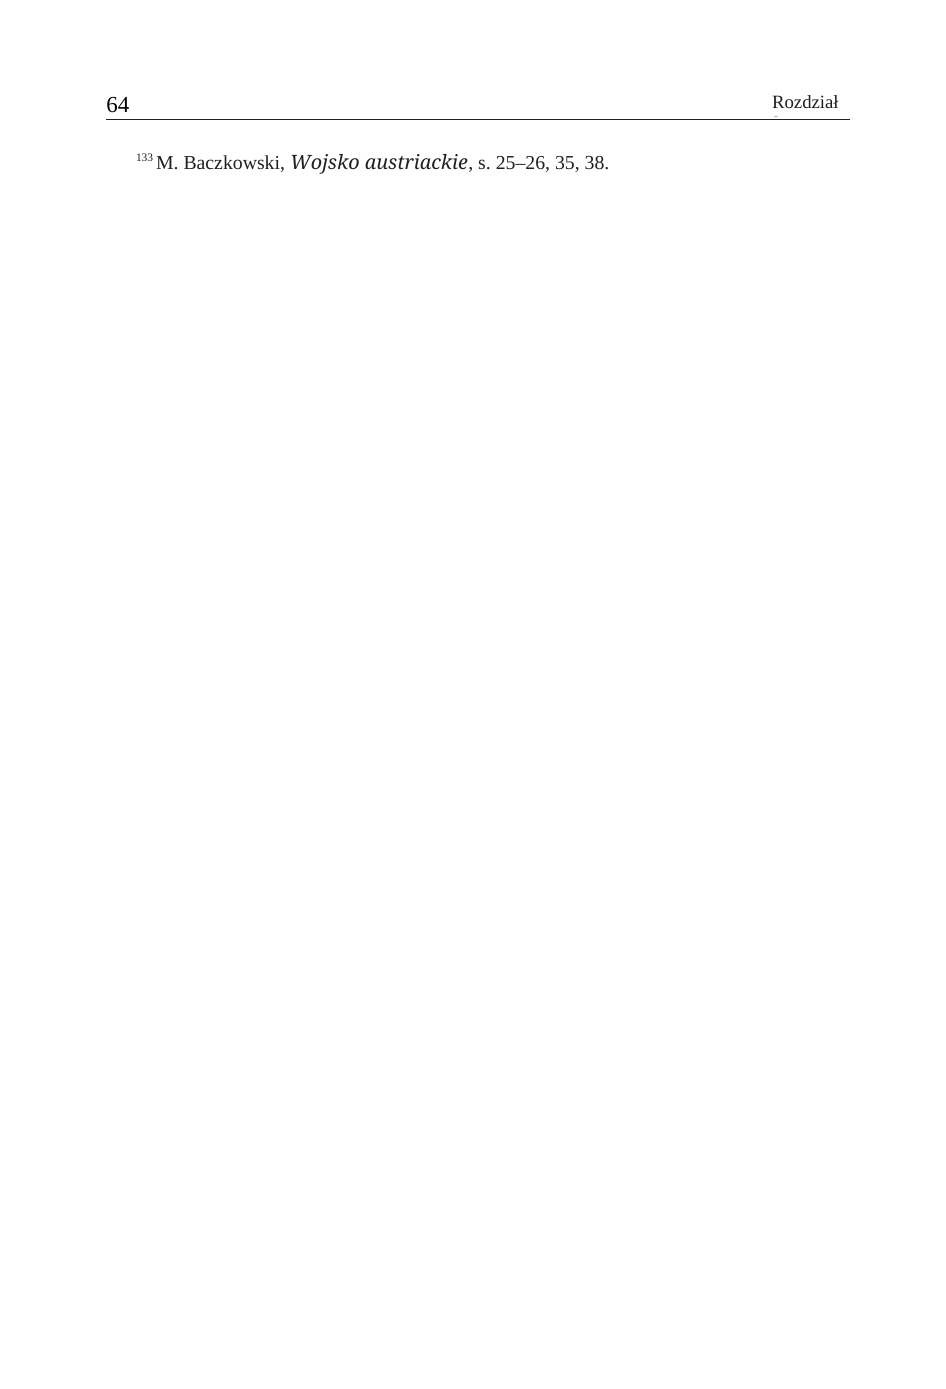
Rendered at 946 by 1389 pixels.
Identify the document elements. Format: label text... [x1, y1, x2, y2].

text 133 M. Baczkowski, Wojsko austriackie, s. 25–26, 35, 38. [136, 148, 879, 174]
